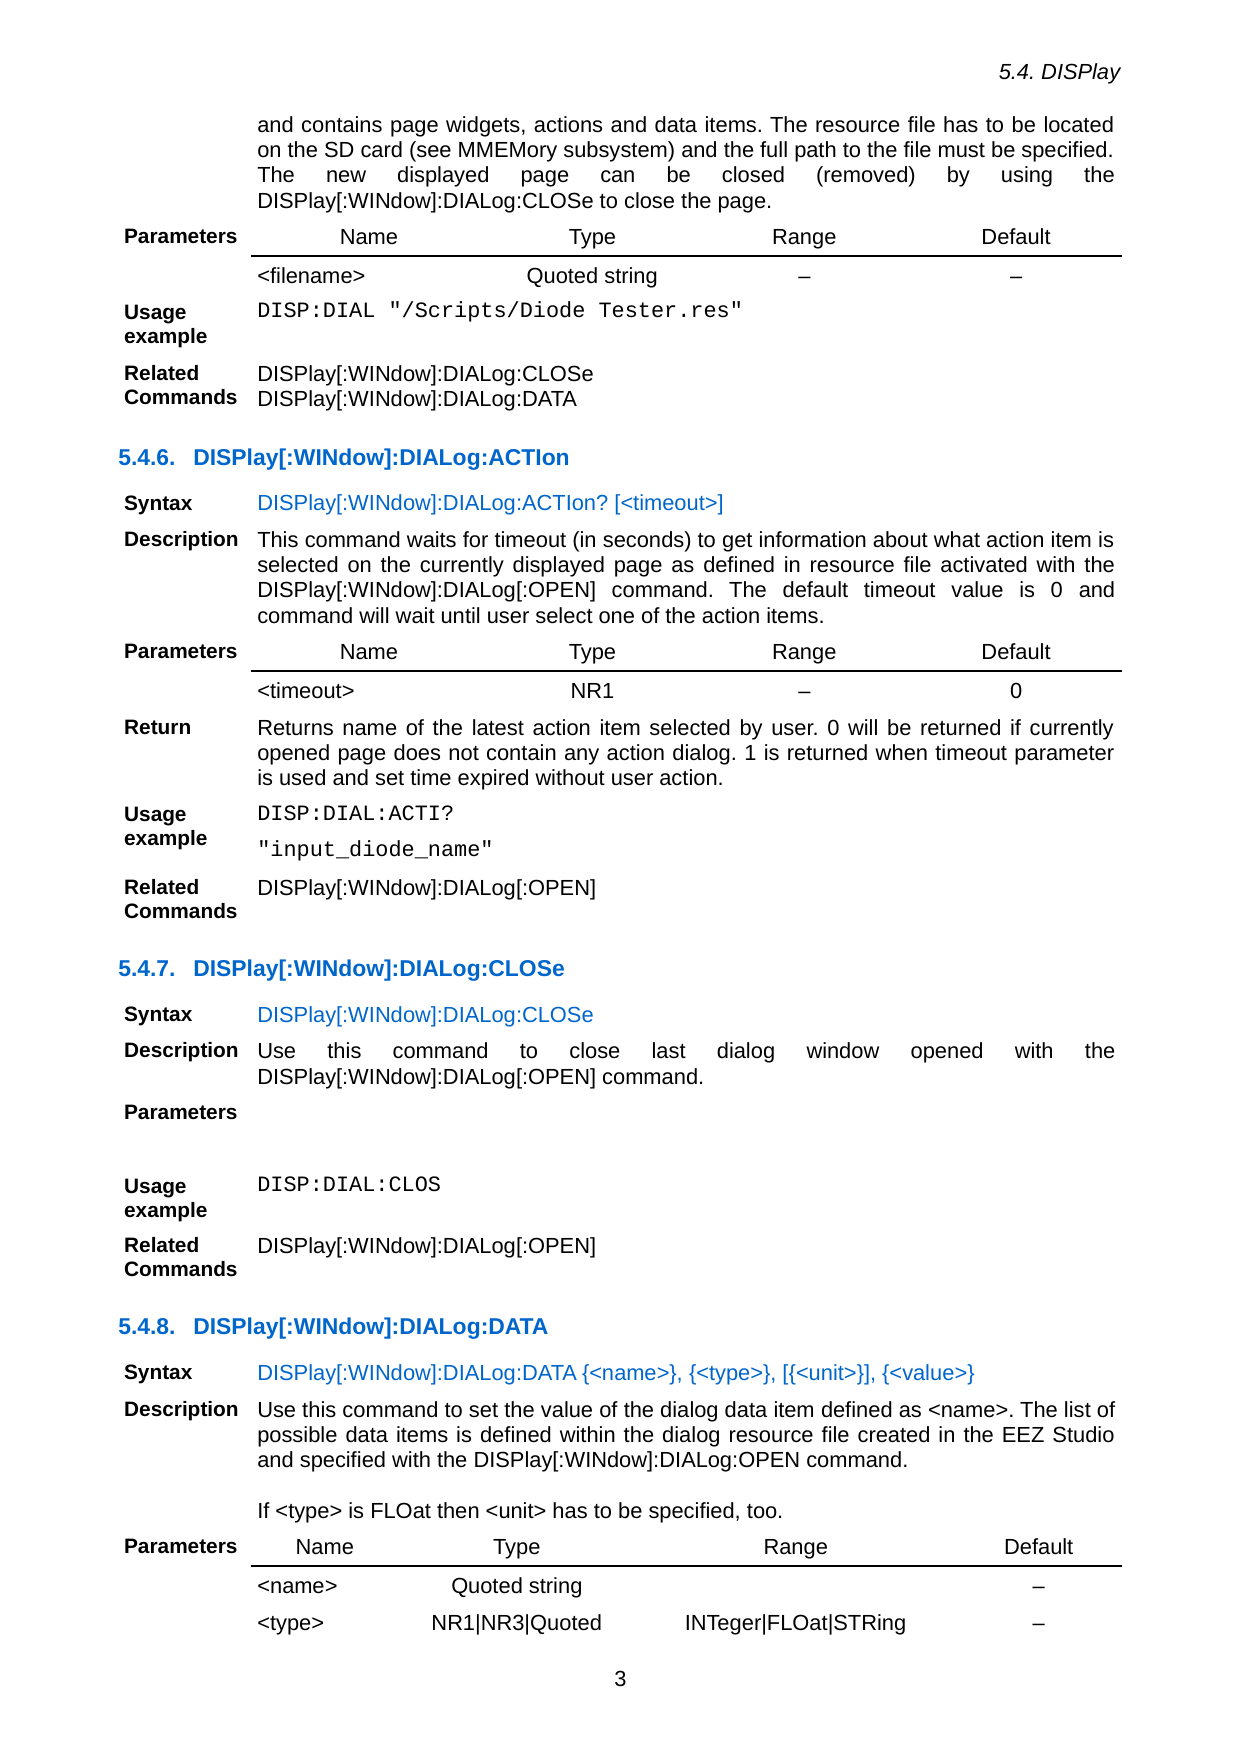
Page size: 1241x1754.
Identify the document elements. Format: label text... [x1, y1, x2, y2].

table_cell <filename> [251, 257, 486, 294]
table_cell DISP:DIAL:CLOS [251, 1168, 1122, 1227]
table_cell Type [486, 219, 698, 255]
table_cell Description [118, 1033, 251, 1094]
table_cell Parameters [118, 1529, 251, 1641]
table_header Syntax [118, 485, 251, 521]
table_cell Name [251, 634, 486, 670]
table_cell Description [118, 1391, 251, 1528]
table_header DISPlay[:WINdow]:DIALog:CLOSe [251, 996, 1122, 1033]
table_cell Default [910, 219, 1122, 255]
table_cell Usage example [118, 1168, 251, 1227]
table_header DISPlay[:WINdow]:DIALog:DATA {<name>}, {<type>}, [{<unit>}], {<value>} [251, 1354, 1122, 1391]
table_cell Default [910, 634, 1122, 670]
table_header Syntax [118, 1354, 251, 1391]
table_cell – [910, 257, 1122, 294]
table_cell Related Commands [118, 355, 251, 417]
table_cell DISPlay[:WINdow]:DIALog[:OPEN] [251, 1227, 1122, 1287]
table_cell and contains page widgets, actions and data items. The resource file has to be located on the SD card (see MMEMory subsystem) and the full path to the file must be specified. The new displayed page can be closed (removed) by using the DISPlay[:WINdow]:DIALog:CLOSe to close the page. [251, 106, 1122, 218]
table_cell Name [251, 1529, 398, 1565]
table_cell Returns name of the latest action item selected by user. 0 will be returned if currently opened page does not contain any action dialog. 1 is returned when timeout parameter is used and set time expired without user action. [251, 709, 1122, 796]
table_cell DISPlay[:WINdow]:DIALog:CLOSe DISPlay[:WINdow]:DIALog:DATA [251, 355, 1122, 417]
table_cell Range [698, 219, 910, 255]
table_cell This command waits for timeout (in seconds) to get information about what action item is selected on the currently displayed page as defined in resource file activated with the DISPlay[:WINdow]:DIALog[:OPEN] command. The default timeout value is 0 and command will wait until user select one of the action items. [251, 521, 1122, 633]
table_cell NR1|NR3|Quoted [398, 1604, 635, 1641]
table_cell [118, 1131, 251, 1168]
table_cell NR1 [486, 672, 698, 709]
table_cell Parameters [118, 219, 251, 294]
table_cell Related Commands [118, 1227, 251, 1287]
table_cell Range [698, 634, 910, 670]
table_cell Use this command to close last dialog window opened with the DISPlay[:WINdow]:DIALog[:OPEN] command. [251, 1033, 1122, 1094]
table_cell Range [635, 1529, 956, 1565]
table_header Syntax [118, 996, 251, 1033]
table_cell – [956, 1604, 1122, 1641]
table_cell Parameters [118, 634, 251, 709]
table_header DISPlay[:WINdow]:DIALog:ACTIon? [<timeout>] [251, 485, 1122, 521]
table_cell Usage example [118, 796, 251, 869]
table_cell INTeger|FLOat|STRing [635, 1604, 956, 1641]
table_cell Use this command to set the value of the dialog data item defined as <name>. The list of possible data items is defined within the dialog resource file created in the EEZ Studio and specified with the DISPlay[:WINdow]:DIALog:OPEN command. If <type> is FLOat then <unit> has to be specified, too. [251, 1391, 1122, 1528]
subtitle DISPlay[:WINdow]:DIALog:DATA [118, 1313, 1122, 1339]
table_cell [635, 1567, 956, 1604]
table_cell Quoted string [486, 257, 698, 294]
table_cell 0 [910, 672, 1122, 709]
table_cell DISP:DIAL:ACTI? "input_diode_name" [251, 796, 1122, 869]
table_cell Name [251, 219, 486, 255]
table_cell <type> [251, 1604, 398, 1641]
table_cell [251, 1095, 1122, 1131]
table_cell [251, 1131, 1122, 1168]
table_cell <name> [251, 1567, 398, 1604]
table_cell – [698, 257, 910, 294]
table_cell DISPlay[:WINdow]:DIALog[:OPEN] [251, 869, 1122, 928]
table_cell [118, 106, 251, 218]
table_cell Related Commands [118, 869, 251, 928]
table_cell Type [486, 634, 698, 670]
table_cell Quoted string [398, 1567, 635, 1604]
table_cell Type [398, 1529, 635, 1565]
table_cell DISP:DIAL "/Scripts/Diode Tester.res" [251, 294, 1122, 355]
table_cell Parameters [118, 1095, 251, 1131]
subtitle DISPlay[:WINdow]:DIALog:ACTIon [118, 443, 1122, 470]
table_cell <timeout> [251, 672, 486, 709]
table_cell Return [118, 709, 251, 796]
table_cell Default [956, 1529, 1122, 1565]
table_cell Usage example [118, 294, 251, 355]
table_cell Description [118, 521, 251, 633]
table_cell – [698, 672, 910, 709]
subtitle DISPlay[:WINdow]:DIALog:CLOSe [118, 955, 1122, 981]
table_cell – [956, 1567, 1122, 1604]
